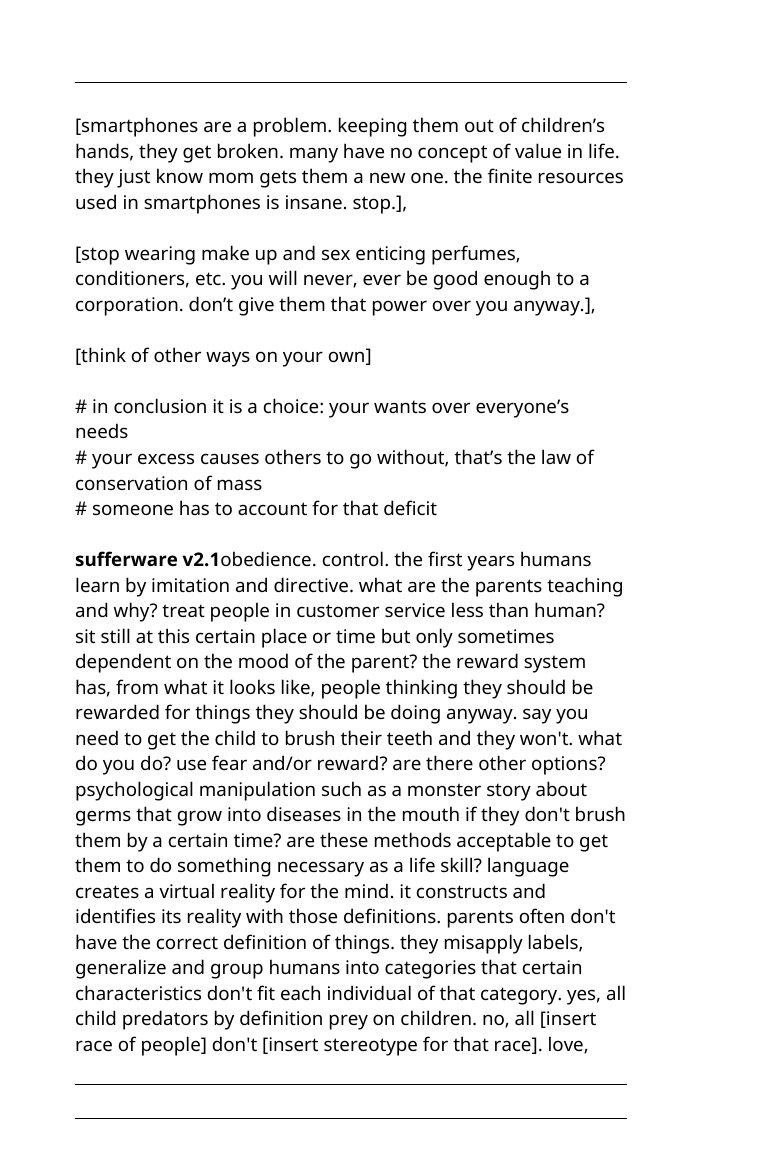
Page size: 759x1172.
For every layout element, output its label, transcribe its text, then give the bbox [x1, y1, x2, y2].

text [smartphones are a problem. keeping them out of children’s hands, they get broken. many have no concept of value in life. they just know mom gets them a new one. the finite resources used in smartphones is insane. stop.], [stop wearing make up and sex enticing perfumes, conditioners, etc. you will never, ever be good enough to a corporation. don’t give them that power over you anyway.], [think of other ways on your own] # in conclusion it is a choice: your wants over everyone’s needs # your excess causes others to go without, that’s the law of conservation of mass # someone has to account for that deficit sufferware v2.1obedience. control. the first years humans learn by imitation and directive. what are the parents teaching and why? treat people in customer service less than human? sit still at this certain place or time but only sometimes dependent on the mood of the parent? the reward system has, from what it looks like, people thinking they should be rewarded for things they should be doing anyway. say you need to get the child to brush their teeth and they won't. what do you do? use fear and/or reward? are there other options? psychological manipulation such as a monster story about germs that grow into diseases in the mouth if they don't brush them by a certain time? are these methods acceptable to get them to do something necessary as a life skill? language creates a virtual reality for the mind. it constructs and identifies its reality with those definitions. parents often don't have the correct definition of things. they misapply labels, generalize and group humans into categories that certain characteristics don't fit each individual of that category. yes, all child predators by definition prey on children. no, all [insert race of people] don't [insert stereotype for that race]. love, [75, 112, 627, 1057]
